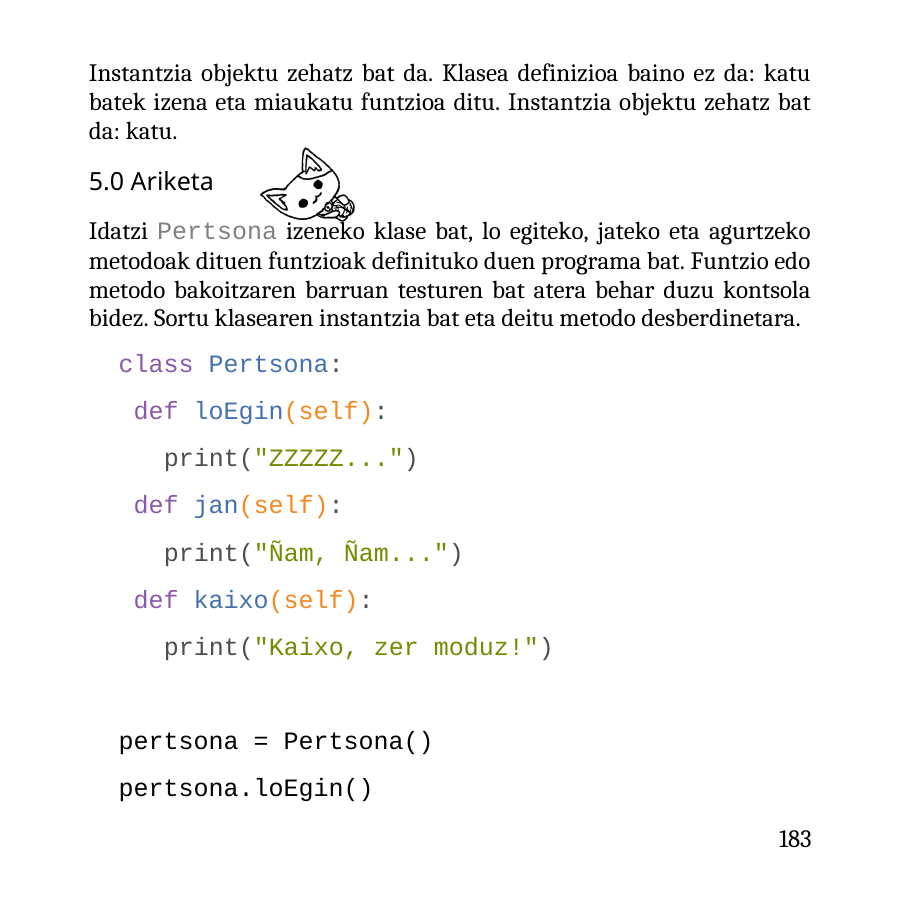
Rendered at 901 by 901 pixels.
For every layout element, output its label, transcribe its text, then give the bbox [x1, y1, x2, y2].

text class Pertsona: [118, 352, 811, 380]
text def loEgin(self): [118, 399, 811, 427]
text print("Kaixo, zer moduz!") [118, 634, 811, 663]
text def kaixo(self): [118, 587, 811, 616]
text [366, 164, 811, 198]
text def jan(self): [118, 493, 811, 521]
text pertsona = Pertsona() [118, 728, 811, 757]
text Instantzia objektu zehatz bat da. Klasea definizioa baino ez da: katu batek izena eta miaukatu funtzioa ditu. Instantzia objektu zehatz bat da: katu. [89, 59, 811, 145]
picture [259, 147, 366, 222]
text Idatzi Pertsona izeneko klase bat, lo egiteko, jateko eta agurtzeko metodoak dituen funtzioak definituko duen programa bat. Funtzio edo metodo bakoitzaren barruan testuren bat atera behar duzu kontsola bidez. Sortu klasearen instantzia bat eta deitu metodo desberdinetara. [89, 217, 811, 333]
text pertsona.loEgin() [118, 776, 811, 804]
text print("Ñam, Ñam...") [118, 540, 811, 568]
text 5.0 Ariketa [89, 164, 259, 198]
text print("ZZZZZ...") [118, 446, 811, 474]
